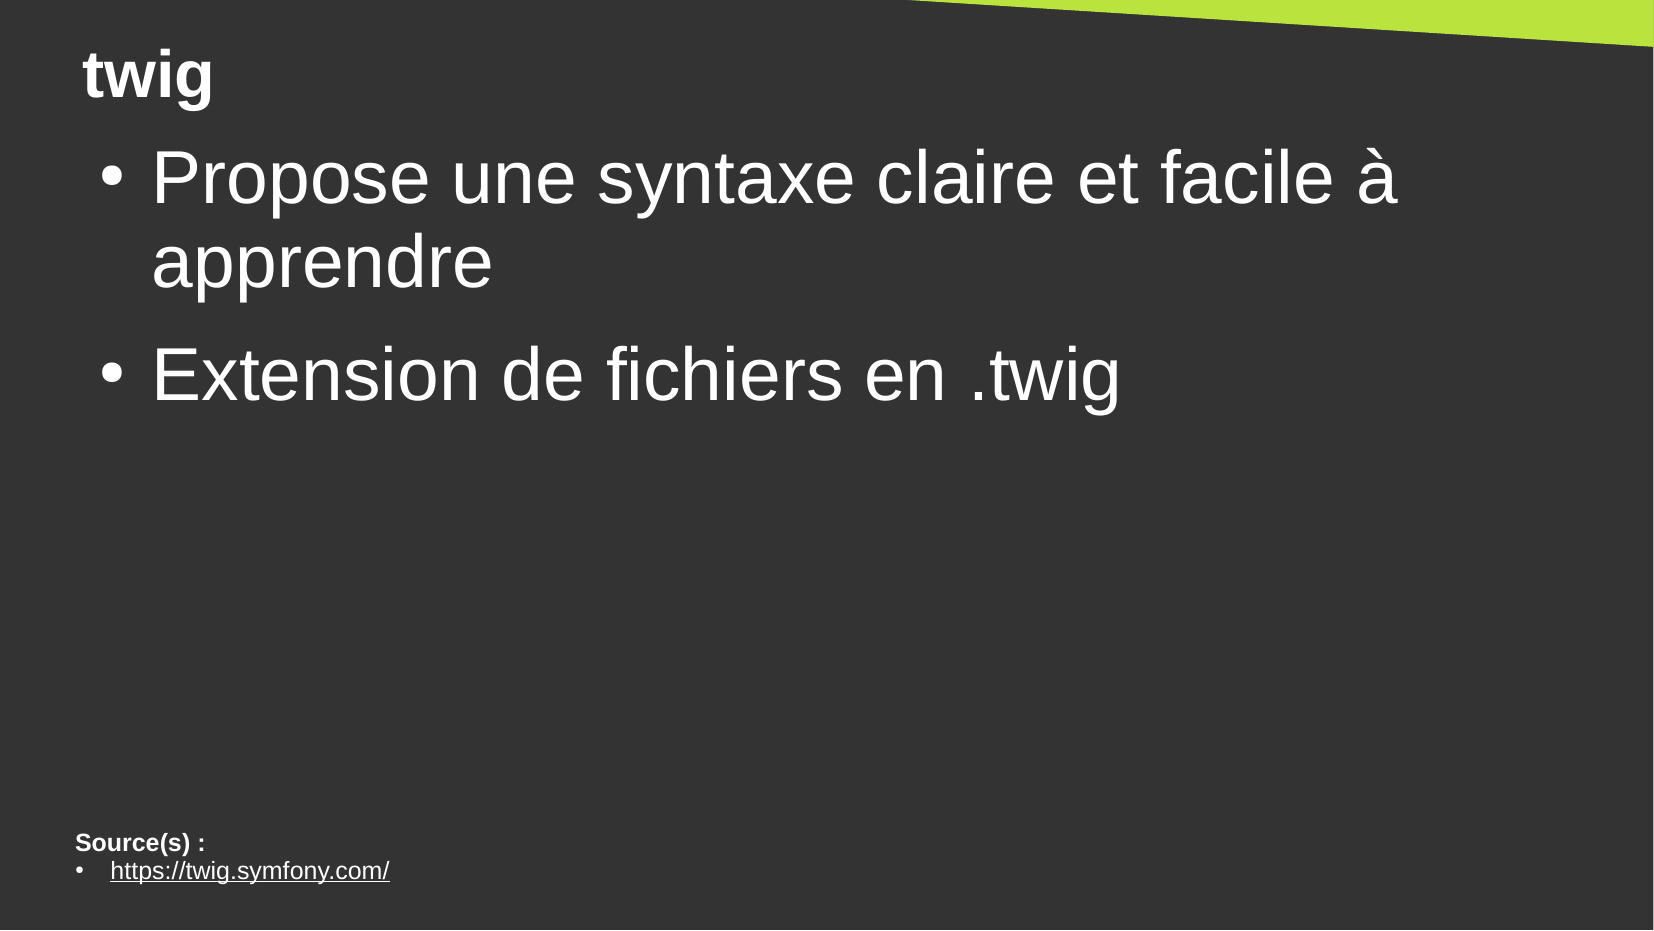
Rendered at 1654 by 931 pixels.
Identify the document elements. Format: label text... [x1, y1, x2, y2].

list Propose une syntaxe claire et facile à apprendre Extension de fichiers en .twig [80, 135, 1619, 502]
text_box Source(s) : https://twig.symfony.com/ [60, 821, 1546, 931]
text_box [907, 0, 1654, 47]
title twig [82, 37, 1571, 112]
